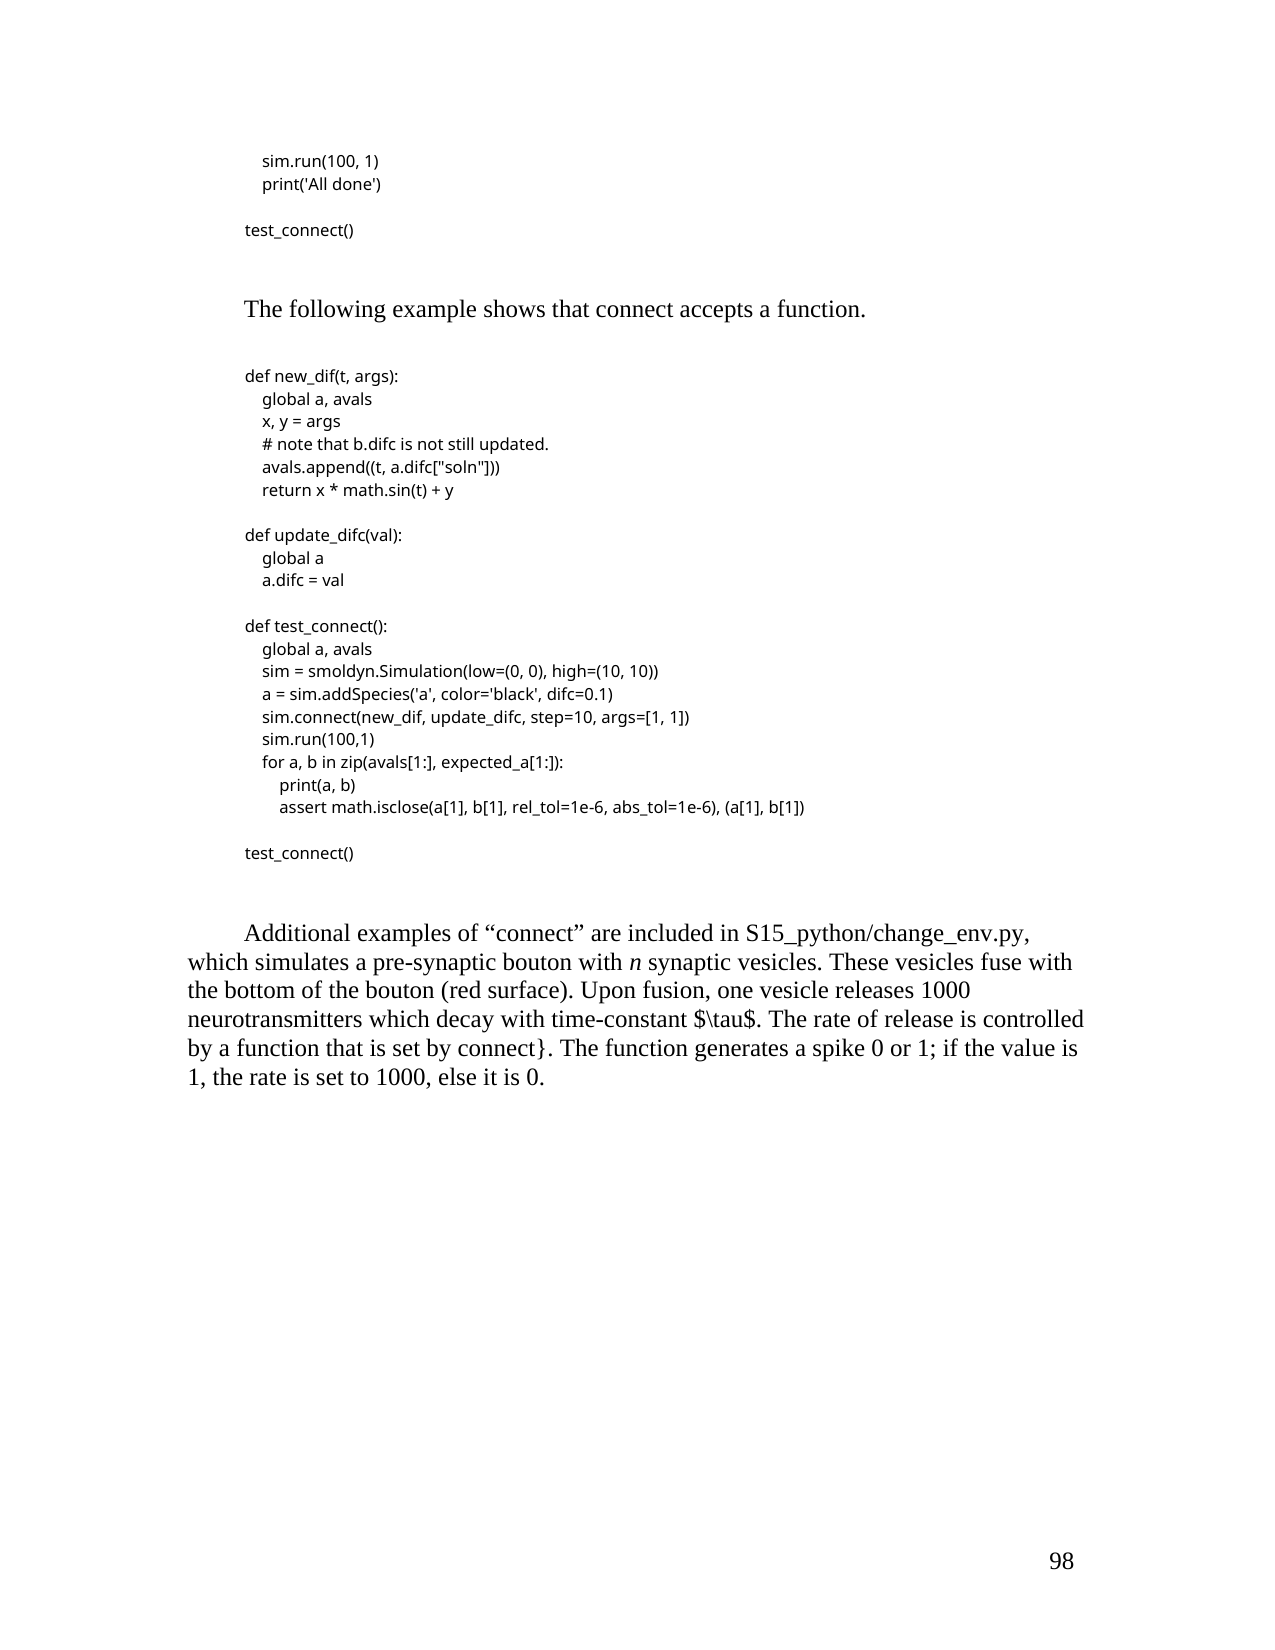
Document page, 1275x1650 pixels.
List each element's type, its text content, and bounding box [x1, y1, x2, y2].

text return x * math.sin(t) + y [187, 478, 1087, 501]
text # note that b.difc is not still updated. [187, 433, 1087, 455]
text print('All done') [187, 173, 1087, 195]
text global a, avals [187, 387, 1087, 410]
text sim.connect(new_dif, update_difc, step=10, args=[1, 1]) [187, 705, 1087, 728]
text sim.run(100, 1) [187, 150, 1087, 173]
text global a [187, 546, 1087, 569]
text def new_dif(t, args): [187, 364, 1087, 387]
text sim = smoldyn.Simulation(low=(0, 0), high=(10, 10)) [187, 660, 1087, 682]
text test_connect() [187, 218, 1087, 241]
text def test_connect(): [187, 614, 1087, 637]
text a = sim.addSpecies('a', color='black', difc=0.1) [187, 682, 1087, 705]
text a.difc = val [187, 569, 1087, 592]
text sim.run(100,1) [187, 728, 1087, 751]
text global a, avals [187, 637, 1087, 660]
text for a, b in zip(avals[1:], expected_a[1:]): [187, 751, 1087, 773]
text print(a, b) [187, 773, 1087, 796]
text The following example shows that connect accepts a function. [187, 294, 1087, 323]
text x, y = args [187, 410, 1087, 433]
text def update_difc(val): [187, 523, 1087, 546]
text assert math.isclose(a[1], b[1], rel_tol=1e-6, abs_tol=1e-6), (a[1], b[1]) [187, 796, 1087, 819]
text Additional examples of “connect” are included in S15_python/change_env.py, which simulates a pre-synaptic bouton with n synaptic vesicles. These vesicles fuse with the bottom of the bouton (red surface). Upon fusion, one vesicle releases 1000 neurotransmitters which decay with time-constant $\tau$. The rate of release is controlled by a function that is set by connect}. The function generates a spike 0 or 1; if the value is 1, the rate is set to 1000, else it is 0. [187, 918, 1087, 1090]
text test_connect() [187, 841, 1087, 864]
text avals.append((t, a.difc["soln"])) [187, 455, 1087, 478]
